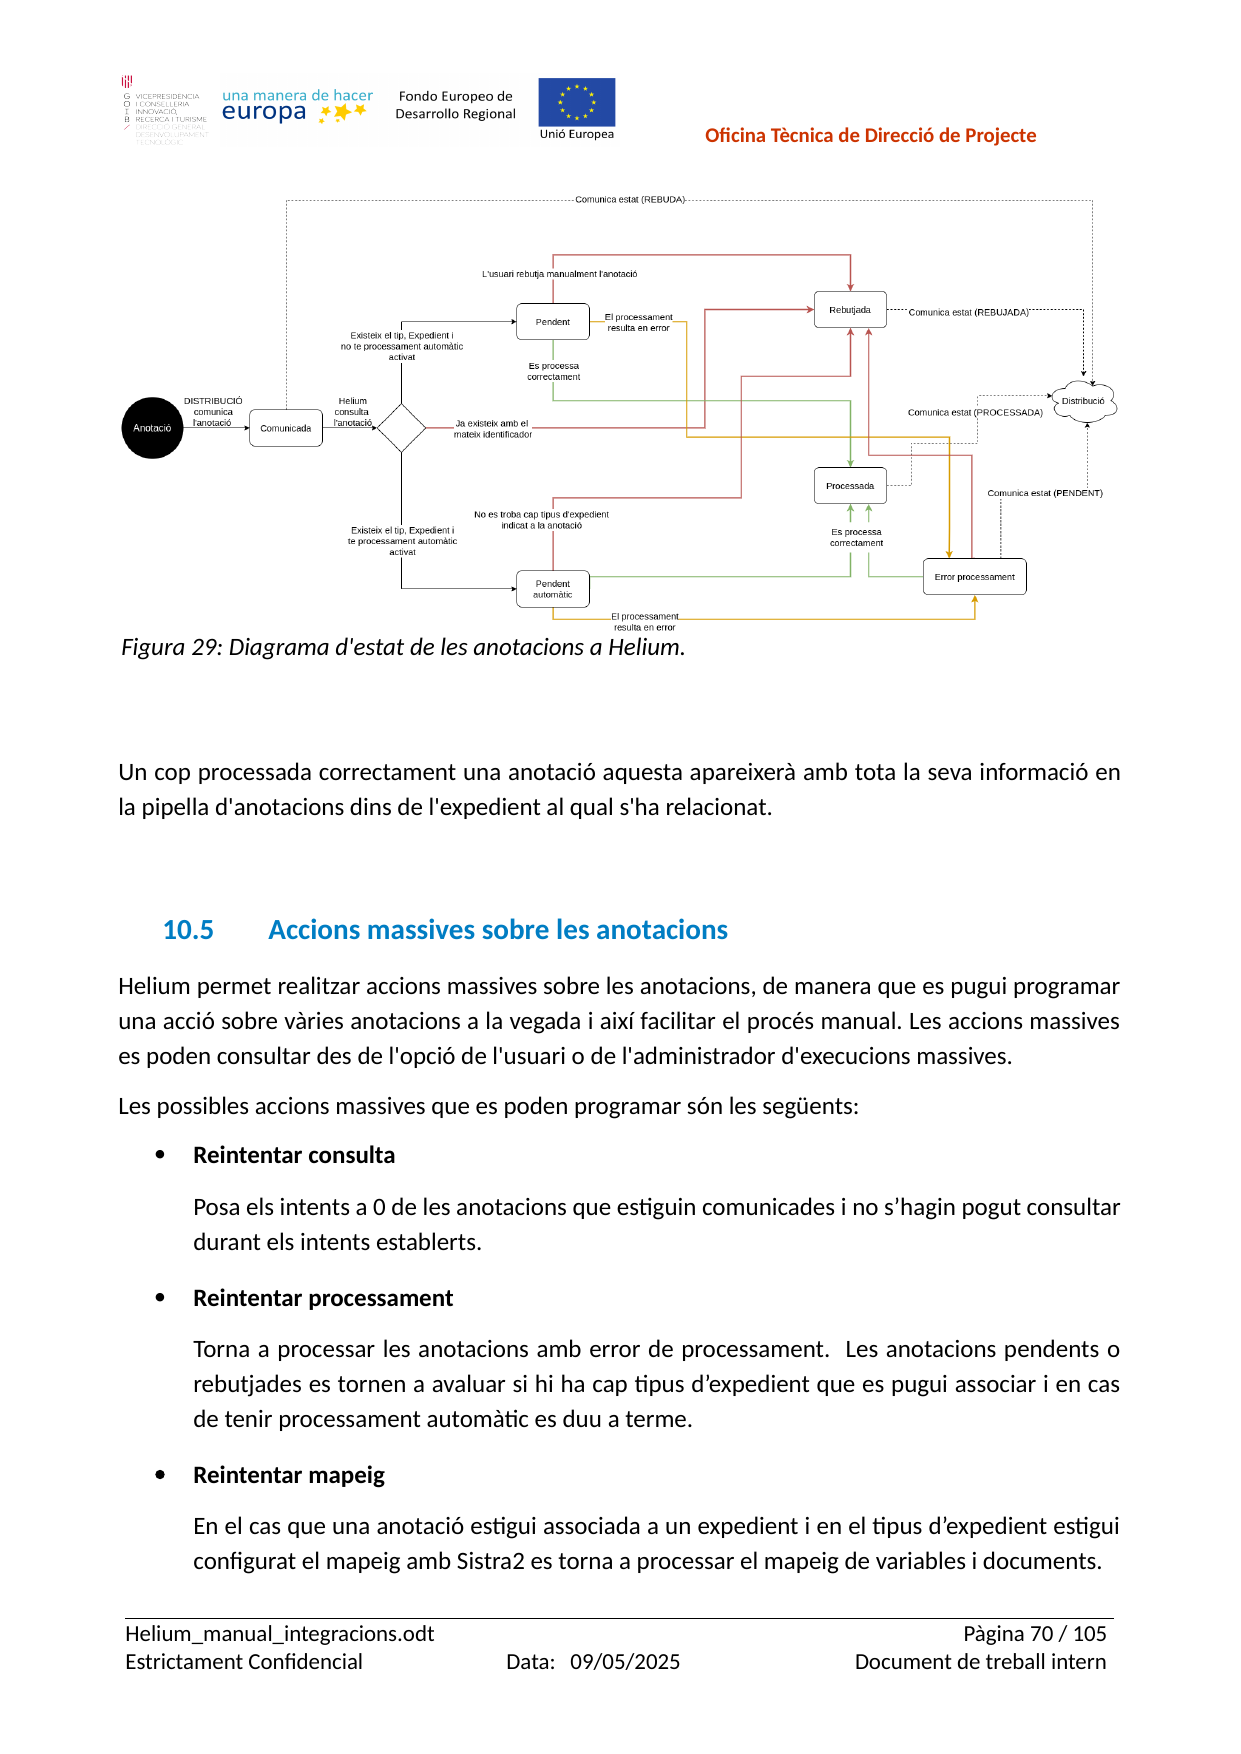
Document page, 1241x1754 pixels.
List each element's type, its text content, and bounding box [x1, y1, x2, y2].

list Reintentar consulta [156, 1140, 1122, 1170]
text Helium permet realitzar accions massives sobre les anotacions, de manera que es pugui programar una acció sobre vàries anotacions a la vegada i així facilitar el procés manual. Les accions massives es poden consultar des de l'opció de l'usuari o de l'administrador d'execucions massives. [118, 971, 1122, 1071]
list En el cas que una anotació estigui associada a un expedient i en el tipus d’expedient estigui configurat el mapeig amb Sistra2 es torna a processar el mapeig de variables i documents. [156, 1510, 1122, 1576]
list Posa els intents a 0 de les anotacions que estiguin comunicades i no s’hagin pogut consultar durant els intents establerts. [156, 1191, 1122, 1257]
subtitle Accions massives sobre les anotacions [156, 911, 1122, 947]
list Torna a processar les anotacions amb error de processament. Les anotacions pendents o rebutjades es tornen a avaluar si hi ha cap tipus d’expedient que es pugui associar i en cas de tenir processament automàtic es duu a terme. [156, 1333, 1122, 1434]
picture [118, 73, 213, 147]
list Reintentar mapeig [156, 1459, 1122, 1489]
picture [219, 73, 621, 147]
picture [121, 193, 1120, 632]
text Les possibles accions massives que es poden programar són les següents: [118, 1090, 1122, 1121]
text Figura 29: Diagrama d'estat de les anotacions a Helium. [121, 632, 1119, 662]
list Reintentar processament [156, 1282, 1122, 1312]
text Un cop processada correctament una anotació aquesta apareixerà amb tota la seva informació en la pipella d'anotacions dins de l'expedient al qual s'ha relacionat. [118, 756, 1122, 822]
